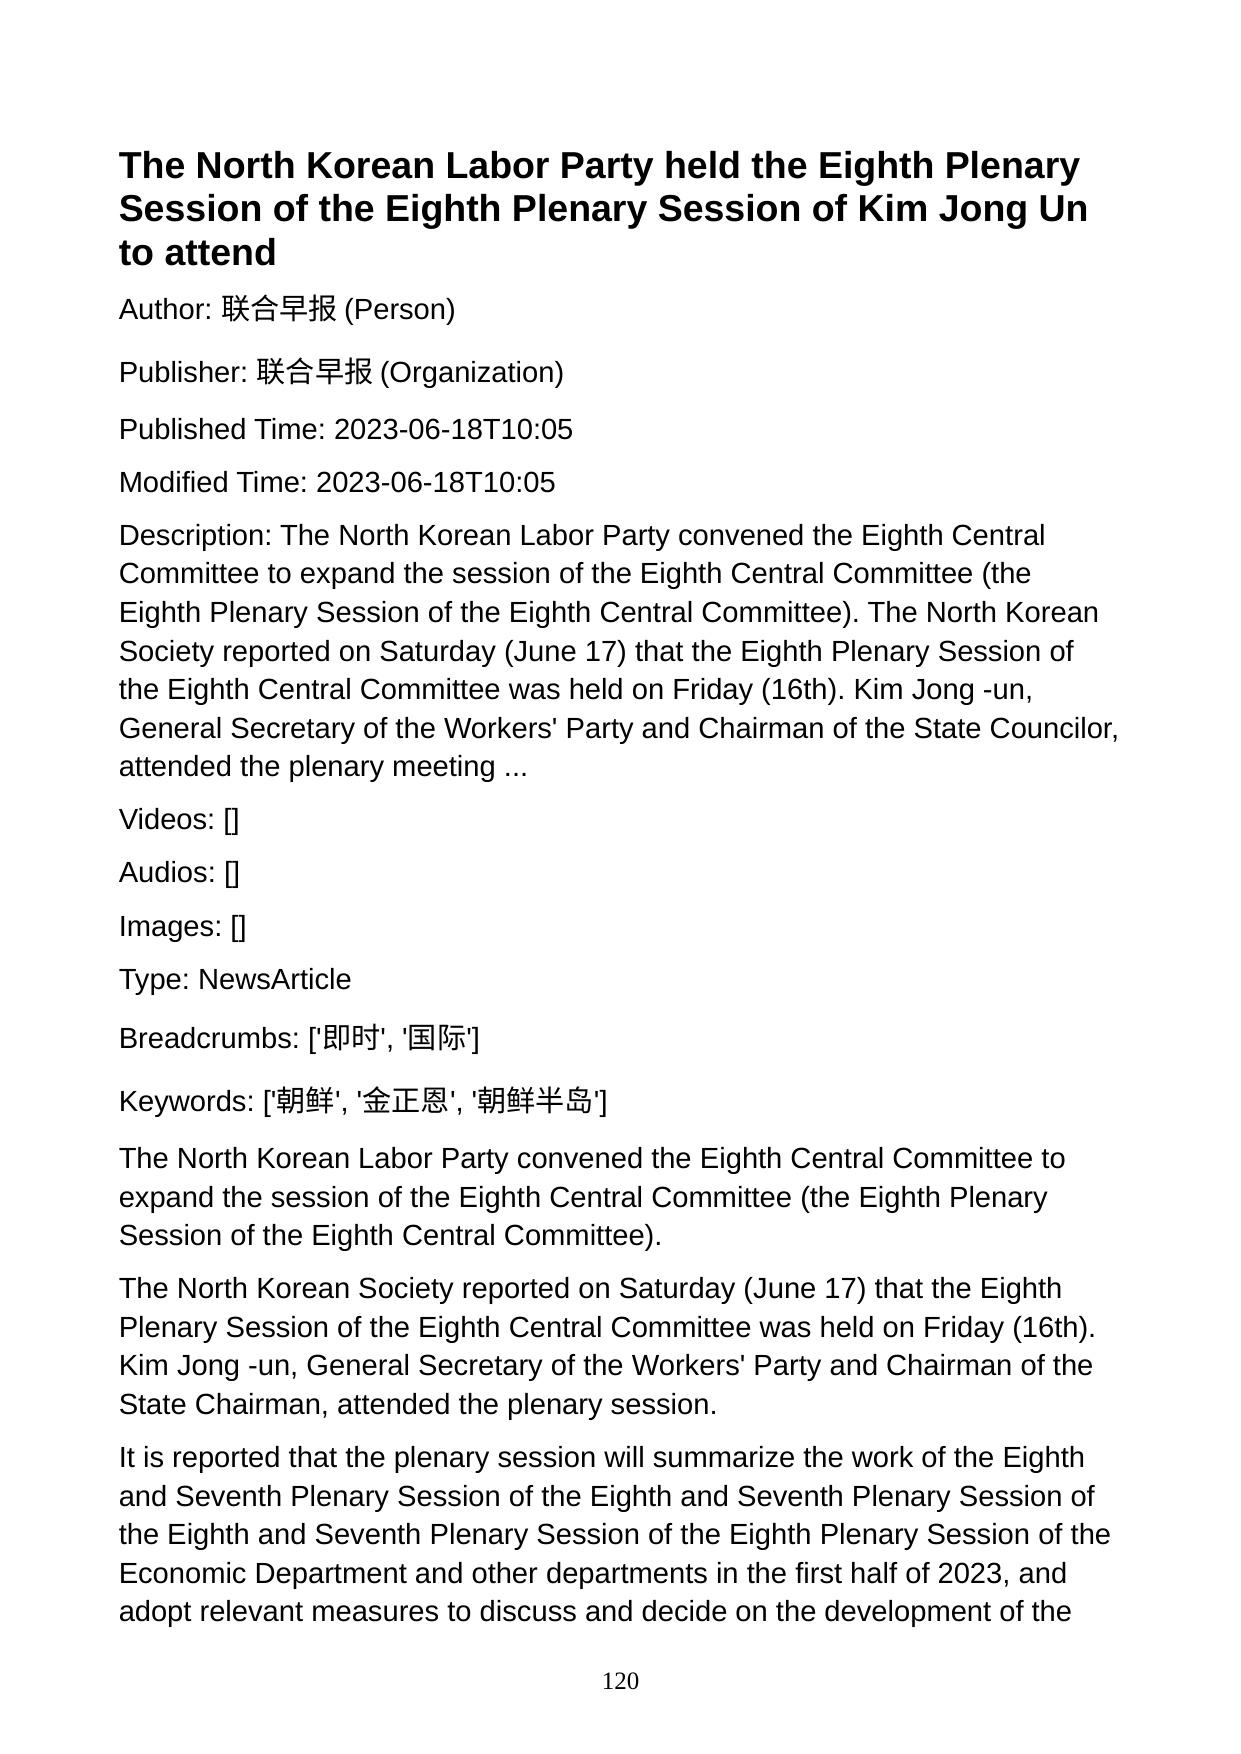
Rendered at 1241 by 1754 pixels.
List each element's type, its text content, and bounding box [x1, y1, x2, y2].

text Breadcrumbs: ['即时', '国际'] [118, 1015, 1122, 1057]
text Publisher: 联合早报 (Organization) [118, 348, 1122, 391]
text Type: NewsArticle [118, 962, 1122, 995]
text Published Time: 2023-06-18T10:05 [118, 412, 1122, 445]
text Keywords: ['朝鲜', '金正恩', '朝鲜半岛'] [118, 1078, 1122, 1120]
text Audios: [] [118, 855, 1122, 889]
text The North Korean Labor Party convened the Eighth Central Committee to expand the session of the Eighth Central Committee (the Eighth Plenary Session of the Eighth Central Committee). [118, 1141, 1122, 1252]
text The North Korean Society reported on Saturday (June 17) that the Eighth Plenary Session of the Eighth Central Committee was held on Friday (16th). Kim Jong -un, General Secretary of the Workers' Party and Chairman of the State Chairman, attended the plenary session. [118, 1271, 1122, 1420]
subtitle The North Korean Labor Party held the Eighth Plenary Session of the Eighth Plenary Session of Kim Jong Un to attend [118, 143, 1122, 273]
text Author: 联合早报 (Person) [118, 285, 1122, 328]
text It is reported that the plenary session will summarize the work of the Eighth and Seventh Plenary Session of the Eighth and Seventh Plenary Session of the Eighth and Seventh Plenary Session of the Eighth Plenary Session of the Economic Department and other departments in the first half of 2023, and adopt relevant measures to discuss and decide on the development of the [118, 1440, 1122, 1628]
text Description: The North Korean Labor Party convened the Eighth Central Committee to expand the session of the Eighth Central Committee (the Eighth Plenary Session of the Eighth Central Committee). The North Korean Society reported on Saturday (June 17) that the Eighth Plenary Session of the Eighth Central Committee was held on Friday (16th). Kim Jong -un, General Secretary of the Workers' Party and Chairman of the State Councilor, attended the plenary meeting ... [118, 518, 1122, 783]
text Videos: [] [118, 802, 1122, 836]
text Images: [] [118, 908, 1122, 942]
text Modified Time: 2023-06-18T10:05 [118, 465, 1122, 498]
